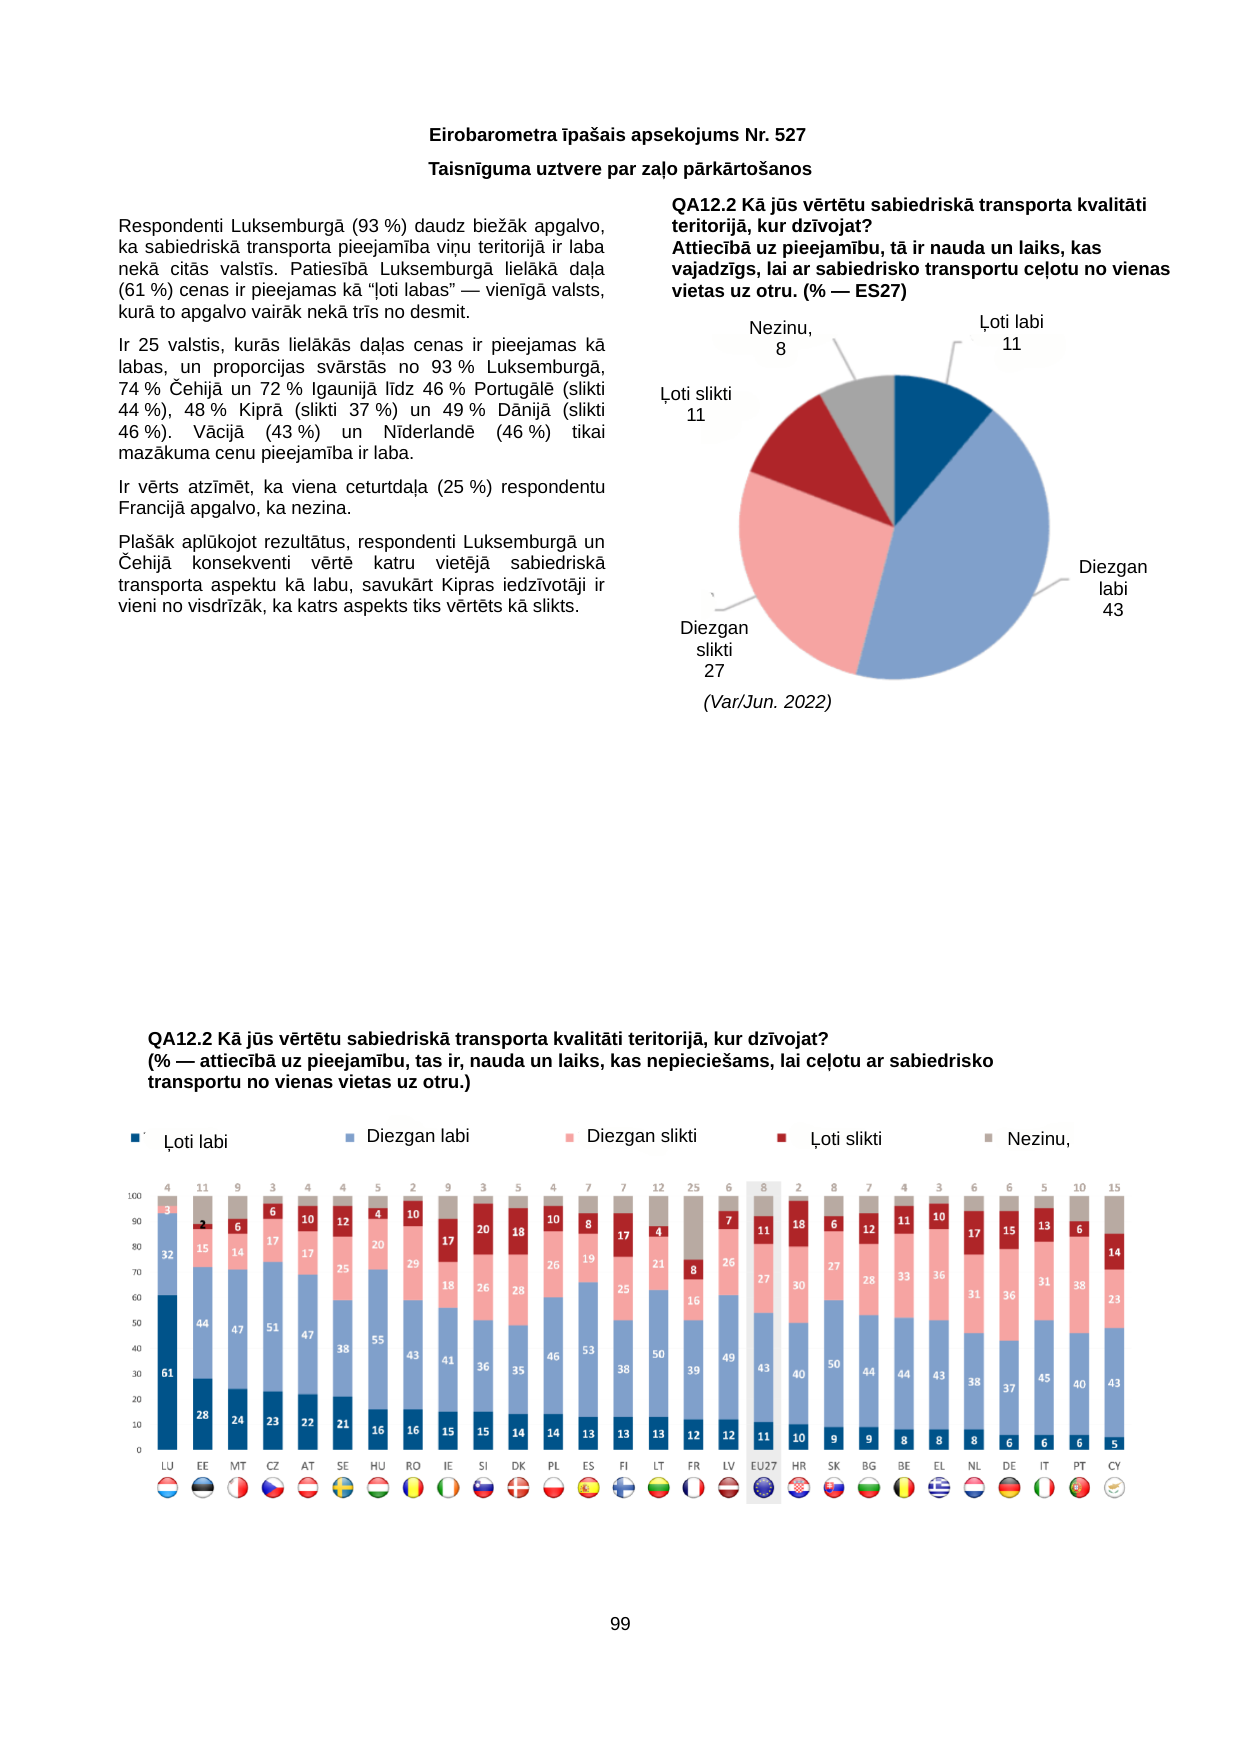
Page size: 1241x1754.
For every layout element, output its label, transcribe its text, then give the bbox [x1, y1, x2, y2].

text Ir 25 valstis, kurās lielākās daļas cenas ir pieejamas kā labas, un proporcijas svārstās no 93 % Luksemburgā, 74 % Čehijā un 72 % Igaunijā līdz 46 % Portugālē (slikti 44 %), 48 % Kiprā (slikti 37 %) un 49 % Dānijā (slikti 46 %). Vācijā (43 %) un Nīderlandē (46 %) tikai mazākuma cenu pieejamība ir laba. [118, 334, 605, 463]
picture [114, 1115, 1074, 1156]
picture [120, 1170, 1134, 1504]
text Ir vērts atzīmēt, ka viena ceturtdaļa (25 %) respondentu Francijā apgalvo, ka nezina. [118, 475, 605, 518]
picture [701, 334, 1075, 685]
text Plašāk aplūkojot rezultātus, respondenti Luksemburgā un Čehijā konsekventi vērtē katru vietējā sabiedriskā transporta aspektu kā labu, savukārt Kipras iedzīvotāji ir vieni no visdrīzāk, ka katrs aspekts tiks vērtēts kā slikts. [118, 530, 605, 617]
text Respondenti Luksemburgā (93 %) daudz biežāk apgalvo, ka sabiedriskā transporta pieejamība viņu teritorijā ir laba nekā citās valstīs. Patiesībā Luksemburgā lielākā daļa (61 %) cenas ir pieejamas kā “ļoti labas” — vienīgā valsts, kurā to apgalvo vairāk nekā trīs no desmit. [118, 214, 605, 322]
